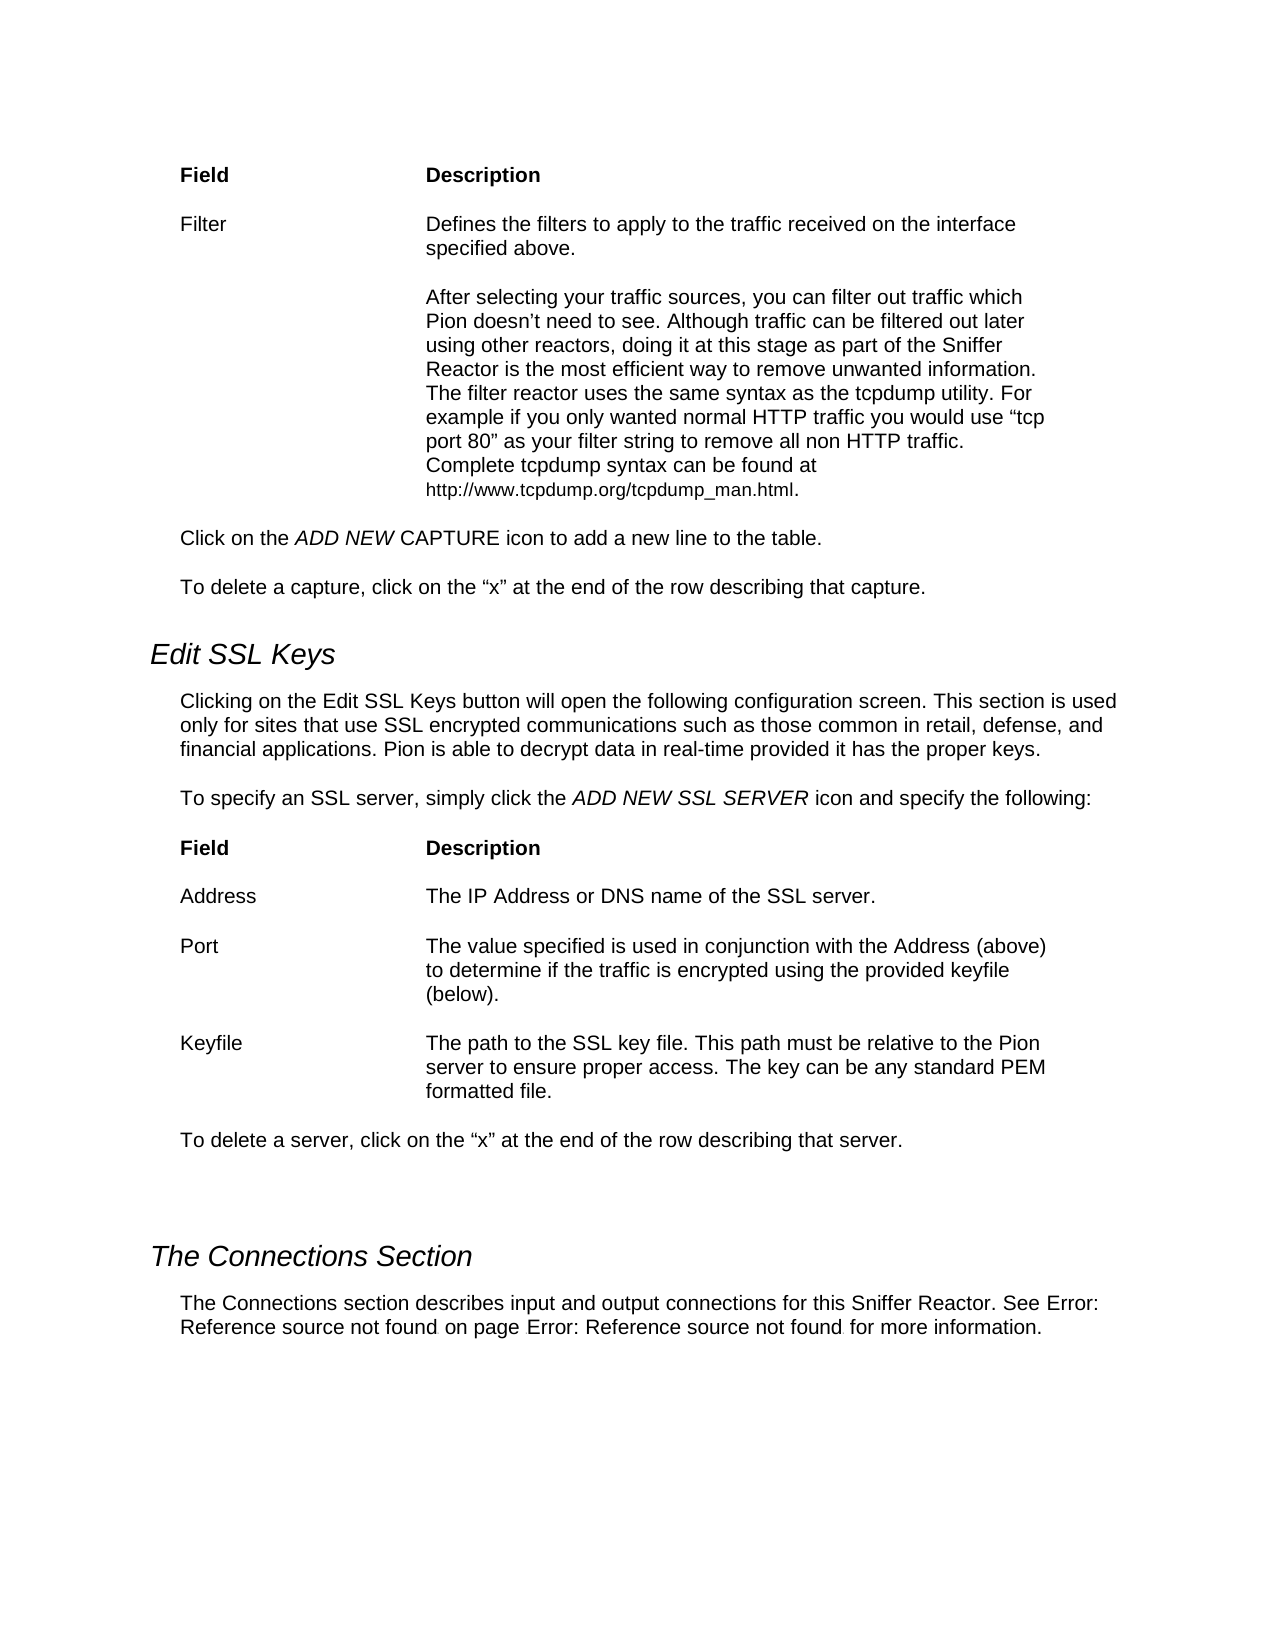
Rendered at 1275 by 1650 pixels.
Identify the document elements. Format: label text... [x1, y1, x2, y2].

table_cell The value specified is used in conjunction with the Address (above) to determine if the traffic is encrypted using the provided keyfile (below). [384, 921, 1061, 1018]
subtitle Edit SSL Keys [150, 637, 1125, 670]
table_cell The IP Address or DNS name of the SSL server. [384, 872, 1061, 921]
table_cell Defines the filters to apply to the traffic received on the interface specified above. After selecting your traffic sources, you can filter out traffic which Pion doesn’t need to see. Although traffic can be filtered out later using other reactors, doing it at this stage as part of the Sniffer Reactor is the most efficient way to remove unwanted information. The filter reactor uses the same syntax as the tcpdump utility. For example if you only wanted normal HTTP traffic you would use “tcp port 80” as your filter string to remove all non HTTP traffic. Complete tcpdump syntax can be found at http://www.tcpdump.org/tcpdump_man.html. [384, 199, 1061, 514]
table_header Description [384, 150, 1061, 199]
table_cell Keyfile [139, 1018, 384, 1115]
text Clicking on the Edit SSL Keys button will open the following configuration screen. This section is used only for sites that use SSL encrypted communications such as those common in retail, defense, and financial applications. Pion is able to decrypt data in real-time provided it has the proper keys. [180, 689, 1125, 761]
text To specify an SSL server, simply click the ADD NEW SSL SERVER icon and specify the following: [180, 786, 1125, 810]
table_cell The path to the SSL key file. This path must be relative to the Pion server to ensure proper access. The key can be any standard PEM formatted file. [384, 1018, 1061, 1115]
table_header Description [384, 823, 1061, 872]
table_cell Port [139, 921, 384, 1018]
text To delete a server, click on the “x” at the end of the row describing that server. [180, 1128, 1125, 1152]
subtitle The Connections Section [150, 1238, 1125, 1272]
table_cell Address [139, 872, 384, 921]
table_header Field [139, 823, 384, 872]
table_header Field [139, 150, 384, 199]
text To delete a capture, click on the “x” at the end of the row describing that capture. [180, 575, 1125, 599]
text Click on the ADD NEW CAPTURE icon to add a new line to the table. [180, 526, 1125, 550]
table_cell Filter [139, 199, 384, 514]
text The Connections section describes input and output connections for this Sniffer Reactor. See Error: Reference source not foundX on page XError: Reference source not foundX for more information. [180, 1291, 1125, 1339]
